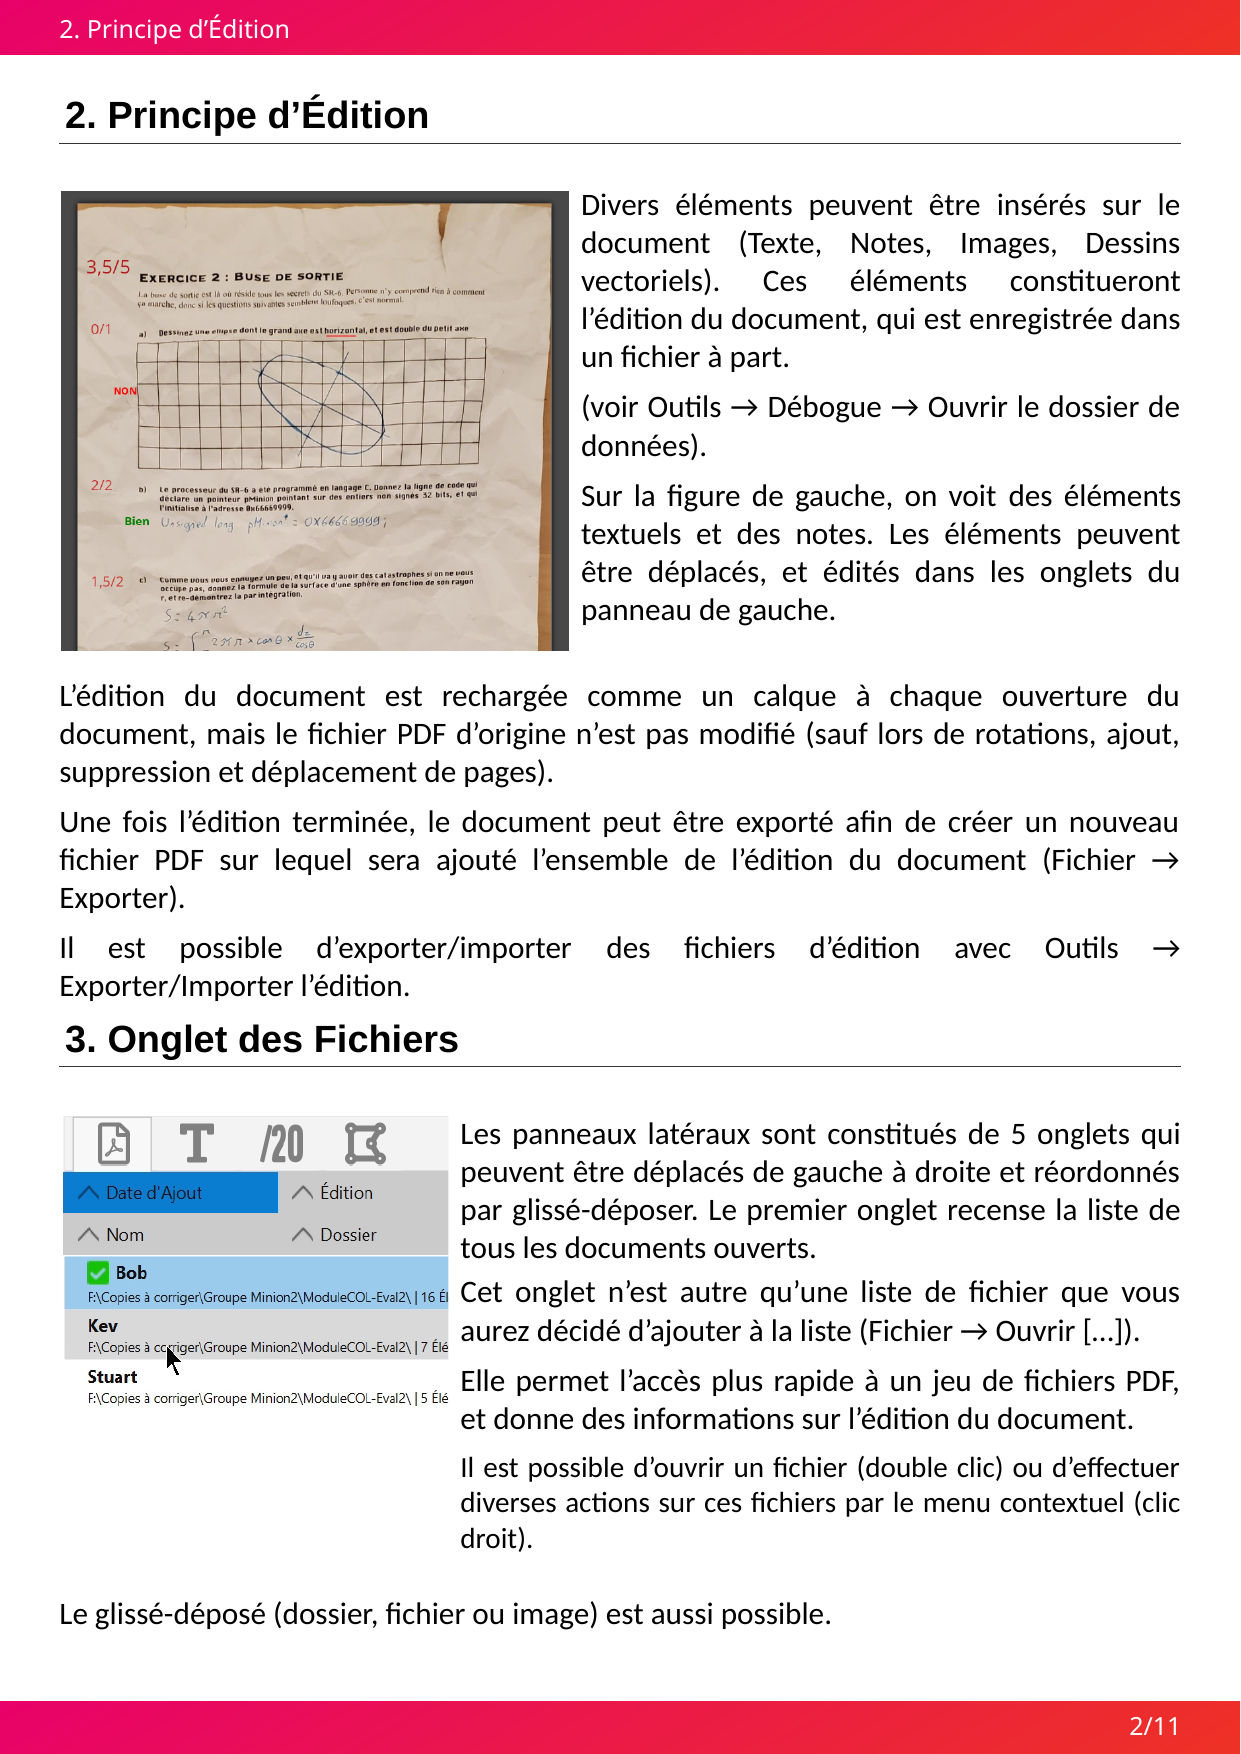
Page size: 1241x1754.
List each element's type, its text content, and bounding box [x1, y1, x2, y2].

text Une fois l’édition terminée, le document peut être exporté afin de créer un nouveau fichier PDF sur lequel sera ajouté l’ensemble de l’édition du document (Fichier → Exporter). [59, 802, 1181, 916]
text Le glissé-déposé (dossier, fichier ou image) est aussi possible. [59, 1594, 1181, 1632]
picture [61, 191, 569, 651]
text Il est possible d’exporter/importer des fichiers d’édition avec Outils → Exporter/Importer l’édition. [59, 928, 1181, 1004]
subtitle Onglet des Fichiers [59, 1010, 1181, 1066]
text L’édition du document est rechargée comme un calque à chaque ouverture du document, mais le fichier PDF d’origine n’est pas modifié (sauf lors de rotations, ajout, suppression et déplacement de pages). [59, 676, 1181, 790]
text Elle permet l’accès plus rapide à un jeu de fichiers PDF, et donne des informations sur l’édition du document. [71, 1361, 1181, 1437]
text Les panneaux latéraux sont constitués de 5 onglets qui peuvent être déplacés de gauche à droite et réordonnés par glissé-déposer. Le premier onglet recense la liste de tous les documents ouverts. [71, 1114, 1181, 1267]
subtitle Principe d’Édition [59, 87, 1181, 143]
text Cet onglet n’est autre qu’une liste de fichier que vous aurez décidé d’ajouter à la liste (Fichier → Ouvrir […]). [71, 1273, 1181, 1349]
text Divers éléments peuvent être insérés sur le document (Texte, Notes, Images, Dessins vectoriels). Ces éléments constitueront l’édition du document, qui est enregistrée dans un fichier à part. [71, 185, 1181, 376]
text Sur la figure de gauche, on voit des éléments textuels et des notes. Les éléments peuvent être déplacés, et édités dans les onglets du panneau de gauche. [569, 476, 1181, 628]
text Il est possible d’ouvrir un fichier (double clic) ou d’effectuer diverses actions sur ces fichiers par le menu contextuel (clic droit). [71, 1449, 1181, 1556]
text (voir Outils → Débogue → Ouvrir le dossier de données). [569, 388, 1181, 464]
